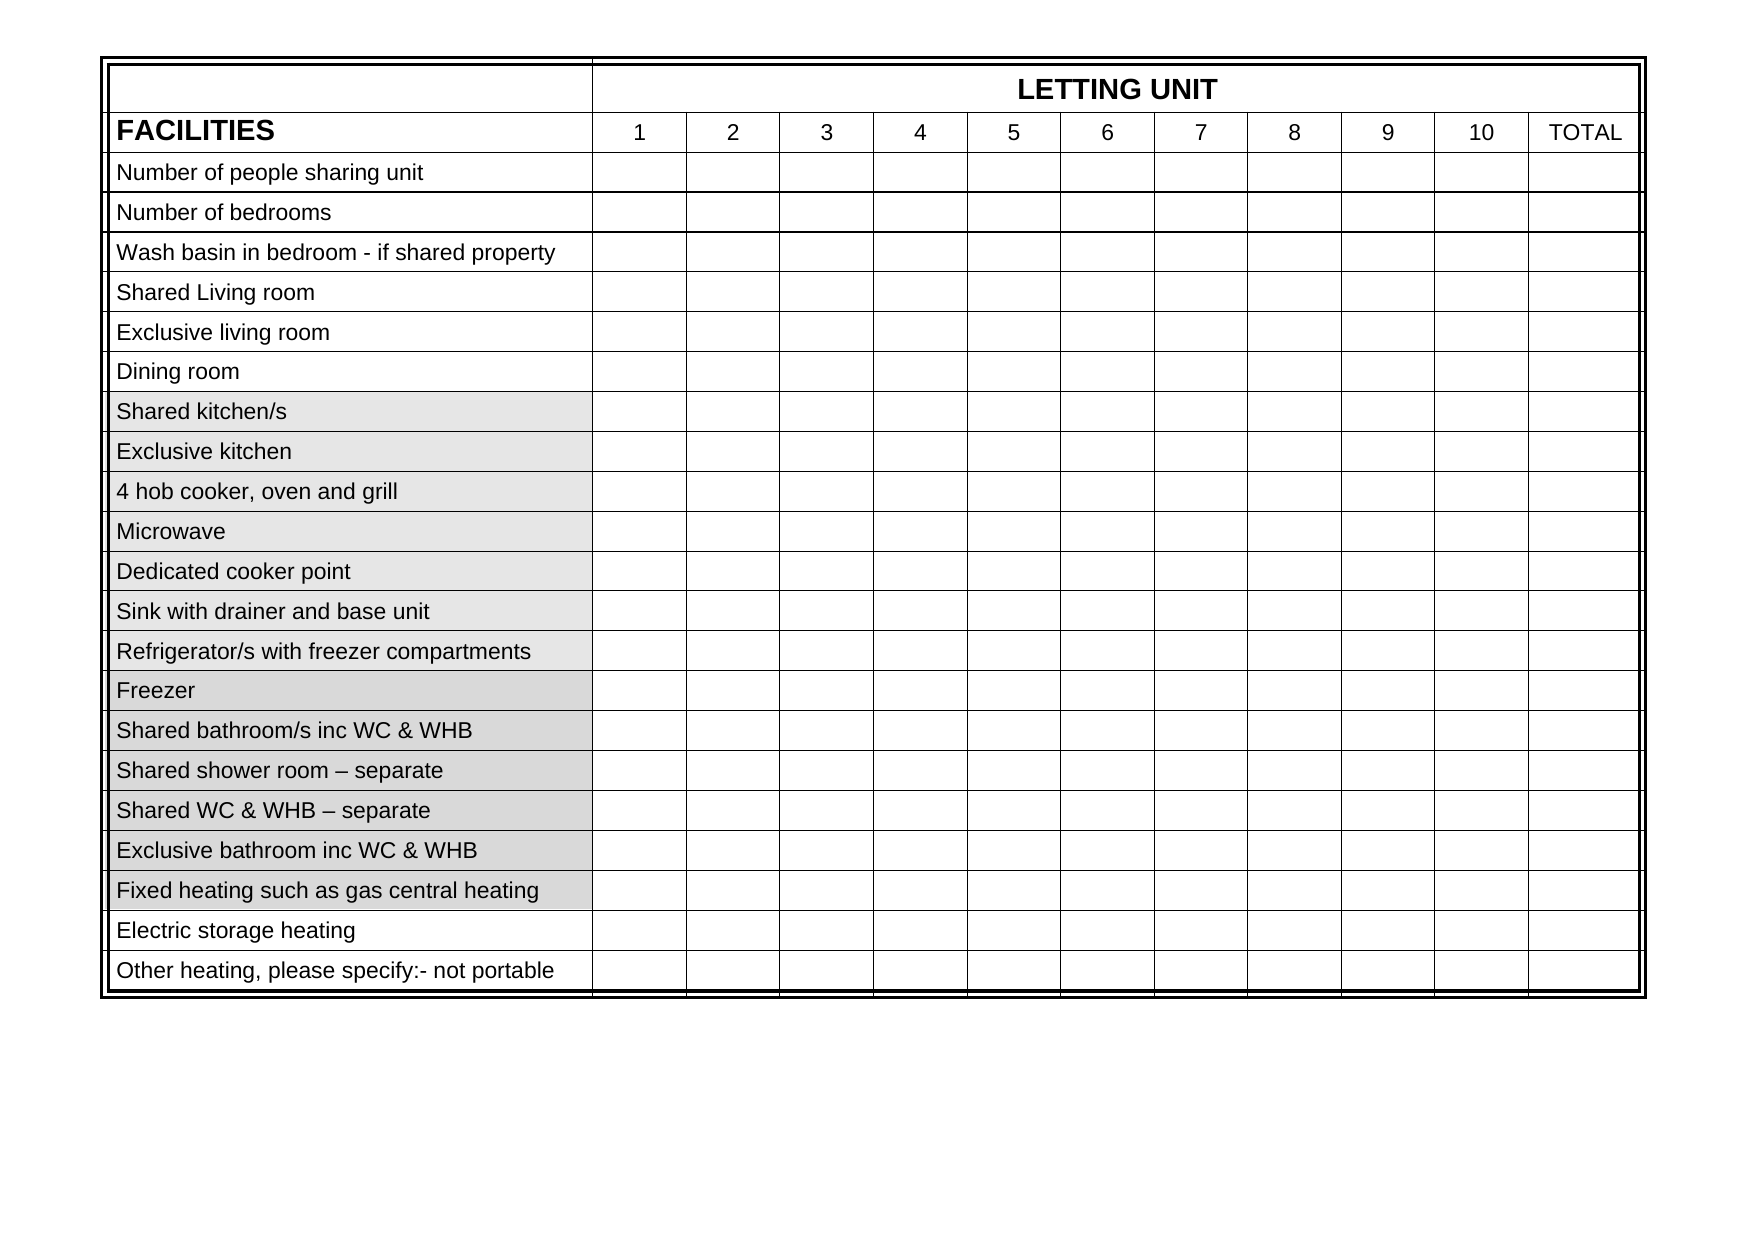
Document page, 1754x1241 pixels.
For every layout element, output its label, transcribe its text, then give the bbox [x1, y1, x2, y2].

table_cell [593, 432, 686, 471]
table_cell [780, 711, 873, 750]
table_cell [780, 831, 873, 870]
table_cell [1248, 751, 1341, 790]
table_cell [1529, 751, 1638, 790]
table_cell [1061, 871, 1154, 909]
table_cell [780, 352, 873, 391]
table_cell Electric storage heating [110, 911, 592, 949]
table_cell [1248, 791, 1341, 830]
table_cell [968, 432, 1060, 471]
table_cell [1435, 352, 1528, 391]
table_cell [1155, 352, 1247, 391]
table_cell [1529, 552, 1638, 590]
table_cell [1435, 233, 1528, 271]
table_cell [1061, 711, 1154, 750]
table_cell 3 [780, 113, 873, 152]
table_cell [1061, 831, 1154, 870]
table_cell [593, 671, 686, 710]
table_cell [593, 871, 686, 909]
table_cell [968, 352, 1060, 391]
table_cell [1435, 871, 1528, 909]
table_cell [1061, 751, 1154, 790]
table_cell [874, 871, 967, 909]
table_cell [874, 751, 967, 790]
table_cell [1155, 871, 1247, 909]
table_cell [1155, 671, 1247, 710]
table_cell [874, 272, 967, 311]
table_cell [1061, 671, 1154, 710]
table_cell [687, 911, 779, 949]
table_cell Number of bedrooms [110, 193, 592, 231]
table_cell Shared shower room – separate [110, 751, 592, 790]
table_cell [780, 432, 873, 471]
table_cell [1248, 911, 1341, 949]
table_cell [874, 432, 967, 471]
table_cell Shared bathroom/s inc WC & WHB [110, 711, 592, 750]
table_cell [687, 312, 779, 351]
table_cell [1342, 751, 1434, 790]
table_cell [1435, 631, 1528, 670]
table_cell [1155, 312, 1247, 351]
table_cell [1435, 312, 1528, 351]
table_cell [968, 392, 1060, 431]
table_cell Other heating, please specify:- not portable [110, 951, 592, 989]
table_cell [968, 153, 1060, 191]
table_cell [1155, 392, 1247, 431]
table_cell 10 [1435, 113, 1528, 152]
table_cell [687, 791, 779, 830]
table_cell Wash basin in bedroom - if shared property [110, 233, 592, 271]
table_cell [687, 432, 779, 471]
table_cell [1248, 671, 1341, 710]
table_cell [968, 272, 1060, 311]
table_cell [1342, 392, 1434, 431]
table_cell [874, 911, 967, 949]
table_cell [1061, 591, 1154, 630]
table_cell [874, 791, 967, 830]
table_cell [874, 591, 967, 630]
table_cell [593, 831, 686, 870]
table_cell [968, 233, 1060, 271]
table_cell [687, 233, 779, 271]
table_cell [593, 193, 686, 231]
table_cell [593, 711, 686, 750]
table_cell [1342, 472, 1434, 511]
table_cell [1529, 153, 1638, 191]
table_cell [1061, 392, 1154, 431]
table_cell [1435, 512, 1528, 551]
table_cell [1342, 312, 1434, 351]
table_cell [1248, 472, 1341, 511]
table_cell [1435, 911, 1528, 949]
table_cell [1061, 512, 1154, 551]
table_cell [593, 951, 686, 989]
table_cell [1061, 791, 1154, 830]
table_cell [1529, 791, 1638, 830]
table_cell [874, 552, 967, 590]
table_cell [1529, 871, 1638, 909]
table_cell [780, 591, 873, 630]
table_cell [780, 951, 873, 989]
table_cell [1248, 512, 1341, 551]
table_cell [780, 392, 873, 431]
table_cell [687, 512, 779, 551]
table_cell 9 [1342, 113, 1434, 152]
table_cell [593, 751, 686, 790]
table_cell Sink with drainer and base unit [110, 591, 592, 630]
table_cell [780, 791, 873, 830]
table_cell [968, 472, 1060, 511]
table_cell [1248, 153, 1341, 191]
table_cell [1529, 432, 1638, 471]
table_cell [780, 312, 873, 351]
table_cell [1248, 312, 1341, 351]
table_cell [1248, 591, 1341, 630]
table_cell [874, 193, 967, 231]
table_cell [968, 751, 1060, 790]
table_cell [1061, 432, 1154, 471]
table_cell [1155, 631, 1247, 670]
table_cell [593, 791, 686, 830]
table_cell [1061, 312, 1154, 351]
table_cell [1061, 233, 1154, 271]
table_cell Shared WC & WHB – separate [110, 791, 592, 830]
table_cell 8 [1248, 113, 1341, 152]
table_cell [1155, 153, 1247, 191]
table_cell [687, 831, 779, 870]
table_cell [1435, 711, 1528, 750]
table_cell [593, 911, 686, 949]
table_cell [1155, 472, 1247, 511]
table_cell [1435, 671, 1528, 710]
table_cell Dedicated cooker point [110, 552, 592, 590]
table_header LETTING UNIT [593, 59, 1642, 112]
table_cell [1435, 392, 1528, 431]
table_cell [1342, 432, 1434, 471]
table_cell [1061, 272, 1154, 311]
table_cell [1435, 193, 1528, 231]
table_cell [1342, 831, 1434, 870]
table_cell [1529, 911, 1638, 949]
table_cell [687, 631, 779, 670]
table_cell [968, 911, 1060, 949]
table_cell [780, 472, 873, 511]
table_cell [780, 911, 873, 949]
table_cell [1248, 631, 1341, 670]
table_cell [1155, 791, 1247, 830]
table_cell [1435, 552, 1528, 590]
table_cell [687, 153, 779, 191]
table_cell [1529, 831, 1638, 870]
table_cell 6 [1061, 113, 1154, 152]
table_cell [874, 711, 967, 750]
table_cell [1529, 233, 1638, 271]
table_cell [687, 671, 779, 710]
table_cell [1248, 233, 1341, 271]
table_cell [1435, 791, 1528, 830]
table_cell [968, 631, 1060, 670]
table_cell [1155, 591, 1247, 630]
table_cell [1529, 352, 1638, 391]
table_cell [1529, 472, 1638, 511]
table_cell [687, 193, 779, 231]
table_cell [1435, 432, 1528, 471]
table_cell [1248, 193, 1341, 231]
table_cell [1529, 512, 1638, 551]
table_cell [1435, 591, 1528, 630]
table_cell Refrigerator/s with freezer compartments [110, 631, 592, 670]
table_cell [874, 831, 967, 870]
table_cell [968, 312, 1060, 351]
table_cell [1342, 871, 1434, 909]
table_cell [593, 591, 686, 630]
table_cell [593, 272, 686, 311]
table_cell Shared Living room [110, 272, 592, 311]
table_header [110, 66, 592, 112]
table_cell [1155, 951, 1247, 989]
table_cell [1435, 472, 1528, 511]
table_cell [1061, 472, 1154, 511]
table_cell [874, 352, 967, 391]
table_cell [593, 312, 686, 351]
table_cell [593, 153, 686, 191]
table_cell [1529, 711, 1638, 750]
table_cell Fixed heating such as gas central heating [110, 871, 592, 909]
table_cell [1435, 153, 1528, 191]
table_cell [1248, 352, 1341, 391]
table_cell [1061, 193, 1154, 231]
table_cell [1061, 352, 1154, 391]
table_cell [780, 871, 873, 909]
table_cell Exclusive kitchen [110, 432, 592, 471]
table_cell 5 [968, 113, 1060, 152]
table_cell [687, 272, 779, 311]
table_cell [687, 751, 779, 790]
table_cell Shared kitchen/s [110, 392, 592, 431]
table_cell [1342, 193, 1434, 231]
table_cell [874, 312, 967, 351]
table_cell [593, 392, 686, 431]
table_cell [1248, 951, 1341, 989]
table_cell [1061, 153, 1154, 191]
table_cell [1529, 312, 1638, 351]
table_cell [687, 392, 779, 431]
table_cell FACILITIES [110, 113, 592, 152]
table_cell [780, 193, 873, 231]
table_cell [780, 272, 873, 311]
table_cell [1342, 711, 1434, 750]
table_cell [968, 711, 1060, 750]
table_cell [1248, 871, 1341, 909]
table_cell [1342, 951, 1434, 989]
table_cell [780, 631, 873, 670]
table_cell [1342, 352, 1434, 391]
table_cell [874, 631, 967, 670]
table_cell Dining room [110, 352, 592, 391]
table_cell [593, 233, 686, 271]
table_cell [1155, 911, 1247, 949]
table_cell [968, 791, 1060, 830]
table_cell [1529, 591, 1638, 630]
table_cell [1248, 392, 1341, 431]
table_cell [1061, 911, 1154, 949]
table_cell [1529, 671, 1638, 710]
table_cell [593, 352, 686, 391]
table_cell [1529, 193, 1638, 231]
table_cell [1155, 233, 1247, 271]
table_cell Microwave [110, 512, 592, 551]
table_cell [687, 591, 779, 630]
table_cell [1435, 951, 1528, 989]
table_cell [1155, 552, 1247, 590]
table_cell [1342, 272, 1434, 311]
table_cell [1155, 711, 1247, 750]
table_cell [780, 233, 873, 271]
table_cell [968, 193, 1060, 231]
table_cell [1342, 552, 1434, 590]
table_cell [968, 591, 1060, 630]
table_cell [1155, 512, 1247, 551]
table_cell [968, 512, 1060, 551]
table_cell [874, 233, 967, 271]
table_cell [687, 552, 779, 590]
table_cell [874, 472, 967, 511]
table_cell [1248, 552, 1341, 590]
table_cell 1 [593, 113, 686, 152]
table_cell [1061, 951, 1154, 989]
table_cell Number of people sharing unit [110, 153, 592, 191]
table_cell [1061, 552, 1154, 590]
table_cell [968, 831, 1060, 870]
table_cell [1342, 631, 1434, 670]
table_header [105, 59, 592, 112]
table_cell [1342, 233, 1434, 271]
table_cell [593, 512, 686, 551]
table_cell [1155, 751, 1247, 790]
table_cell [968, 671, 1060, 710]
table_cell [874, 512, 967, 551]
table_cell [687, 711, 779, 750]
table_cell [968, 552, 1060, 590]
table_cell [687, 871, 779, 909]
table_cell 4 [874, 113, 967, 152]
table_cell [1248, 711, 1341, 750]
table_cell [1061, 631, 1154, 670]
table_cell [1435, 751, 1528, 790]
table_cell TOTAL [1529, 113, 1638, 152]
table_cell [874, 392, 967, 431]
table_cell [780, 751, 873, 790]
table_cell [1529, 951, 1638, 989]
table_cell [780, 671, 873, 710]
table_cell [1529, 272, 1638, 311]
table_cell [874, 153, 967, 191]
table_cell [1248, 272, 1341, 311]
table_cell [1342, 591, 1434, 630]
table_cell [1248, 831, 1341, 870]
table_cell Exclusive living room [110, 312, 592, 351]
table_cell [593, 631, 686, 670]
table_cell [1155, 272, 1247, 311]
table_cell [1342, 512, 1434, 551]
table_cell [1529, 392, 1638, 431]
table_cell 7 [1155, 113, 1247, 152]
table_cell [968, 871, 1060, 909]
table_cell [593, 472, 686, 511]
table_cell [687, 951, 779, 989]
table_cell [780, 153, 873, 191]
table_cell [780, 512, 873, 551]
table_cell [1435, 272, 1528, 311]
table_cell [1155, 831, 1247, 870]
table_cell [1342, 153, 1434, 191]
table_cell 4 hob cooker, oven and grill [110, 472, 592, 511]
table_cell Freezer [110, 671, 592, 710]
table_cell [1342, 911, 1434, 949]
table_cell [1529, 631, 1638, 670]
table_cell [1435, 831, 1528, 870]
table_cell [874, 671, 967, 710]
table_cell [593, 552, 686, 590]
table_cell [687, 352, 779, 391]
table_cell [968, 951, 1060, 989]
table_cell [1342, 671, 1434, 710]
table_cell [874, 951, 967, 989]
table_cell [1155, 193, 1247, 231]
table_cell [1342, 791, 1434, 830]
table_cell [687, 472, 779, 511]
table_cell 2 [687, 113, 779, 152]
table_cell Exclusive bathroom inc WC & WHB [110, 831, 592, 870]
table_cell [1248, 432, 1341, 471]
table_cell [1155, 432, 1247, 471]
table_cell [780, 552, 873, 590]
